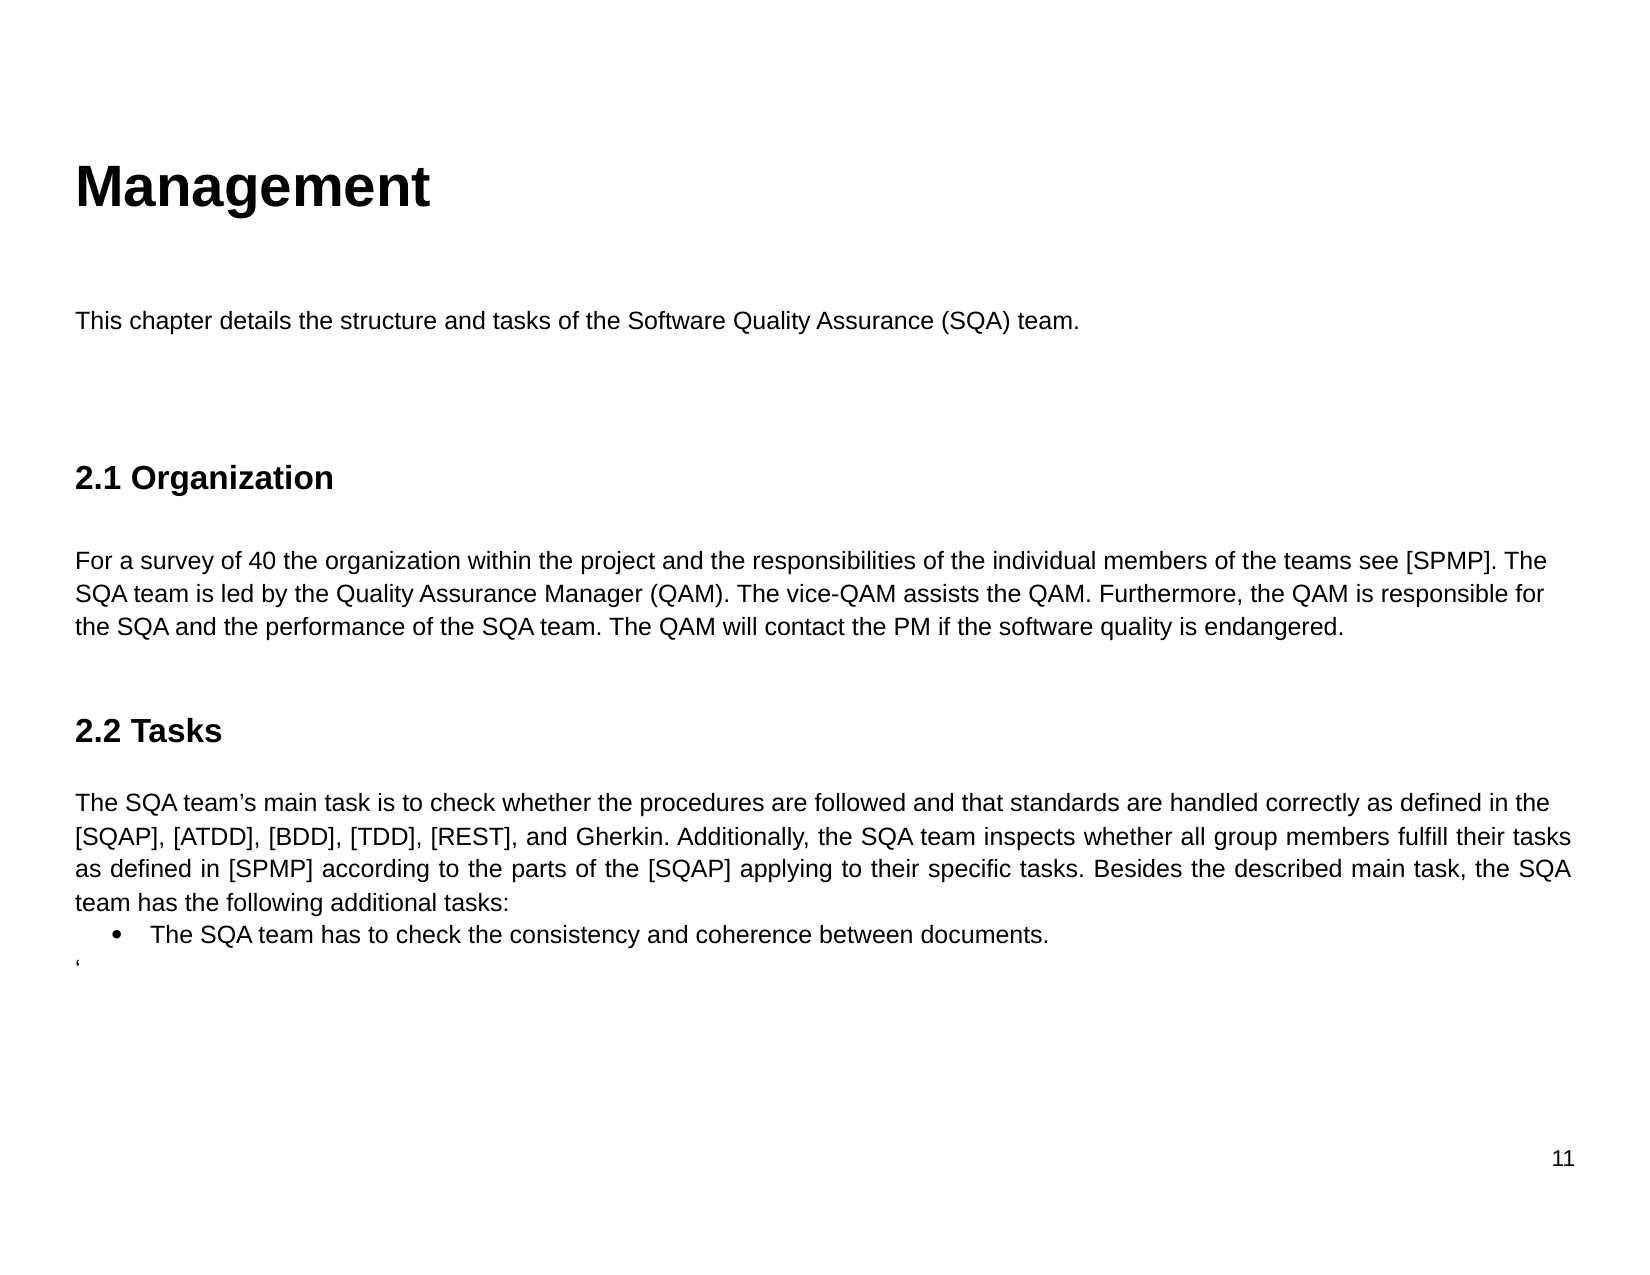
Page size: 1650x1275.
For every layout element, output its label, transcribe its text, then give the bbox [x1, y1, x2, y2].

text ‘ [75, 954, 1575, 982]
text Management [75, 152, 1575, 219]
list The SQA team has to check the consistency and coherence between documents. [112, 921, 1575, 949]
text The SQA team’s main task is to check whether the procedures are followed and that standards are handled correctly as defined in the [75, 788, 1575, 817]
text [SQAP], [ATDD], [BDD], [TDD], [REST], and Gherkin. Additionally, the SQA team inspects whether all group members fulfill their tasks as defined in [SPMP] according to the parts of the [SQAP] applying to their specific tasks. Besides the described main task, the SQA team has the following additional tasks: [75, 821, 1575, 916]
text This chapter details the structure and tasks of the Software Quality Assurance (SQA) team. [75, 306, 1575, 335]
text For a survey of 40 the organization within the project and the responsibilities of the individual members of the teams see [SPMP]. The SQA team is led by the Quality Assurance Manager (QAM). The vice-QAM assists the QAM. Furthermore, the QAM is responsible for the SQA and the performance of the SQA team. The QAM will contact the PM if the software quality is endangered. [75, 546, 1575, 641]
text 2.1 Organization [75, 458, 1575, 496]
text 2.2 Tasks [75, 711, 1575, 750]
